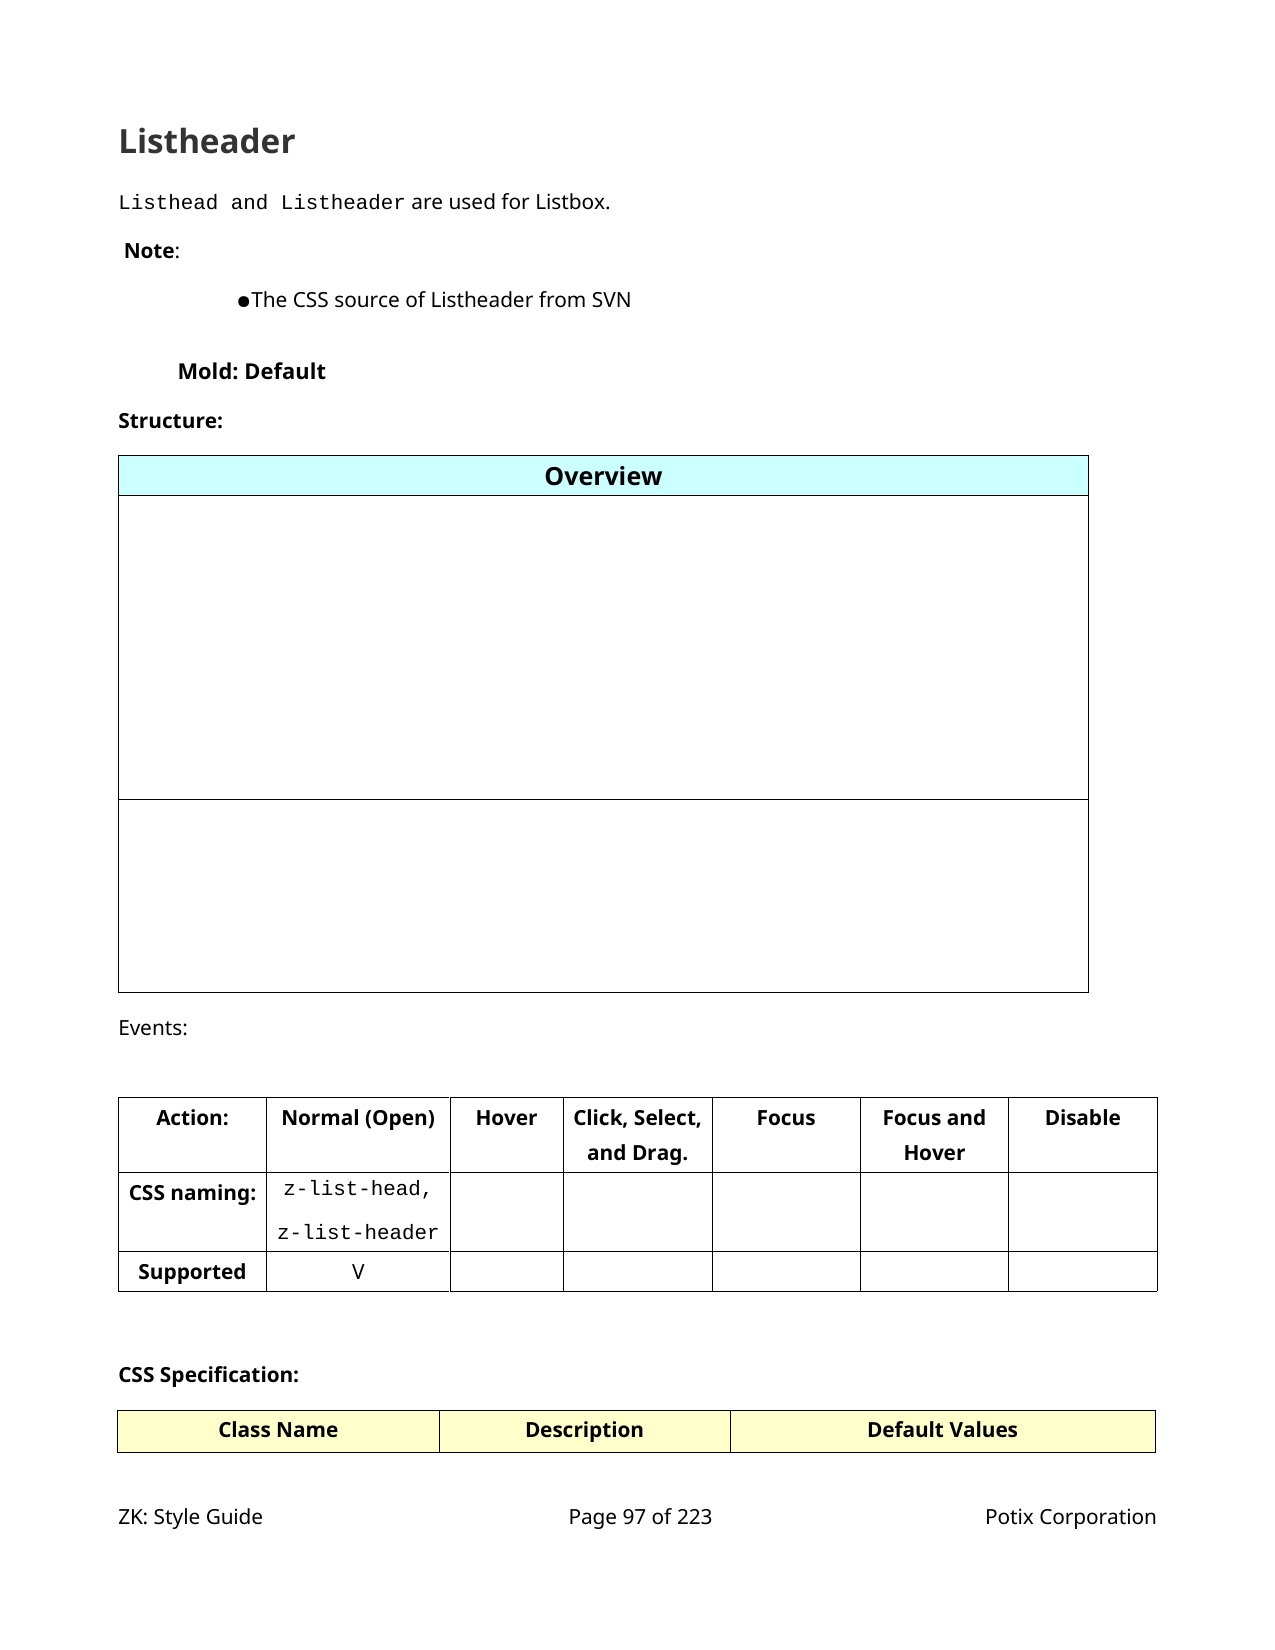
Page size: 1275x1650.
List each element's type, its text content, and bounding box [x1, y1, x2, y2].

subtitle Mold: Default [177, 356, 1157, 386]
table_cell [1009, 1252, 1157, 1291]
table_header Default Values [731, 1411, 1155, 1452]
table_cell [119, 496, 1088, 799]
text Structure: [118, 406, 1157, 434]
table_cell [451, 1173, 563, 1251]
table_cell Supported [119, 1252, 266, 1291]
table_header Action: [119, 1098, 266, 1172]
table_cell [713, 1173, 860, 1251]
table_cell V [267, 1252, 449, 1291]
table_header Overview [119, 456, 1088, 495]
table_header Click, Select, and Drag. [564, 1098, 712, 1172]
text Events: [118, 1013, 1157, 1076]
table_cell [713, 1252, 860, 1291]
table_cell CSS naming: [119, 1173, 266, 1251]
table_cell [119, 800, 1088, 992]
table_header Focus [713, 1098, 860, 1172]
text Note: [118, 236, 1157, 264]
table_cell [861, 1252, 1008, 1291]
table_header Hover [451, 1098, 563, 1172]
table_cell [564, 1252, 712, 1291]
subtitle Listheader [118, 118, 1157, 163]
table_cell z-list-head, z-list-header [267, 1173, 449, 1251]
table_cell [1009, 1173, 1157, 1251]
list The CSS source of Listheader from SVN [236, 285, 1157, 313]
table_header Disable [1009, 1098, 1157, 1172]
table_header Normal (Open) [267, 1098, 449, 1172]
table_header Class Name [118, 1411, 439, 1452]
table_header Focus and Hover [861, 1098, 1008, 1172]
text Listhead and Listheader are used for Listbox. [118, 187, 1157, 216]
table_cell [451, 1252, 563, 1291]
table_cell [861, 1173, 1008, 1251]
table_cell [564, 1173, 712, 1251]
text CSS Specification: [118, 1361, 1157, 1389]
table_header Description [440, 1411, 730, 1452]
